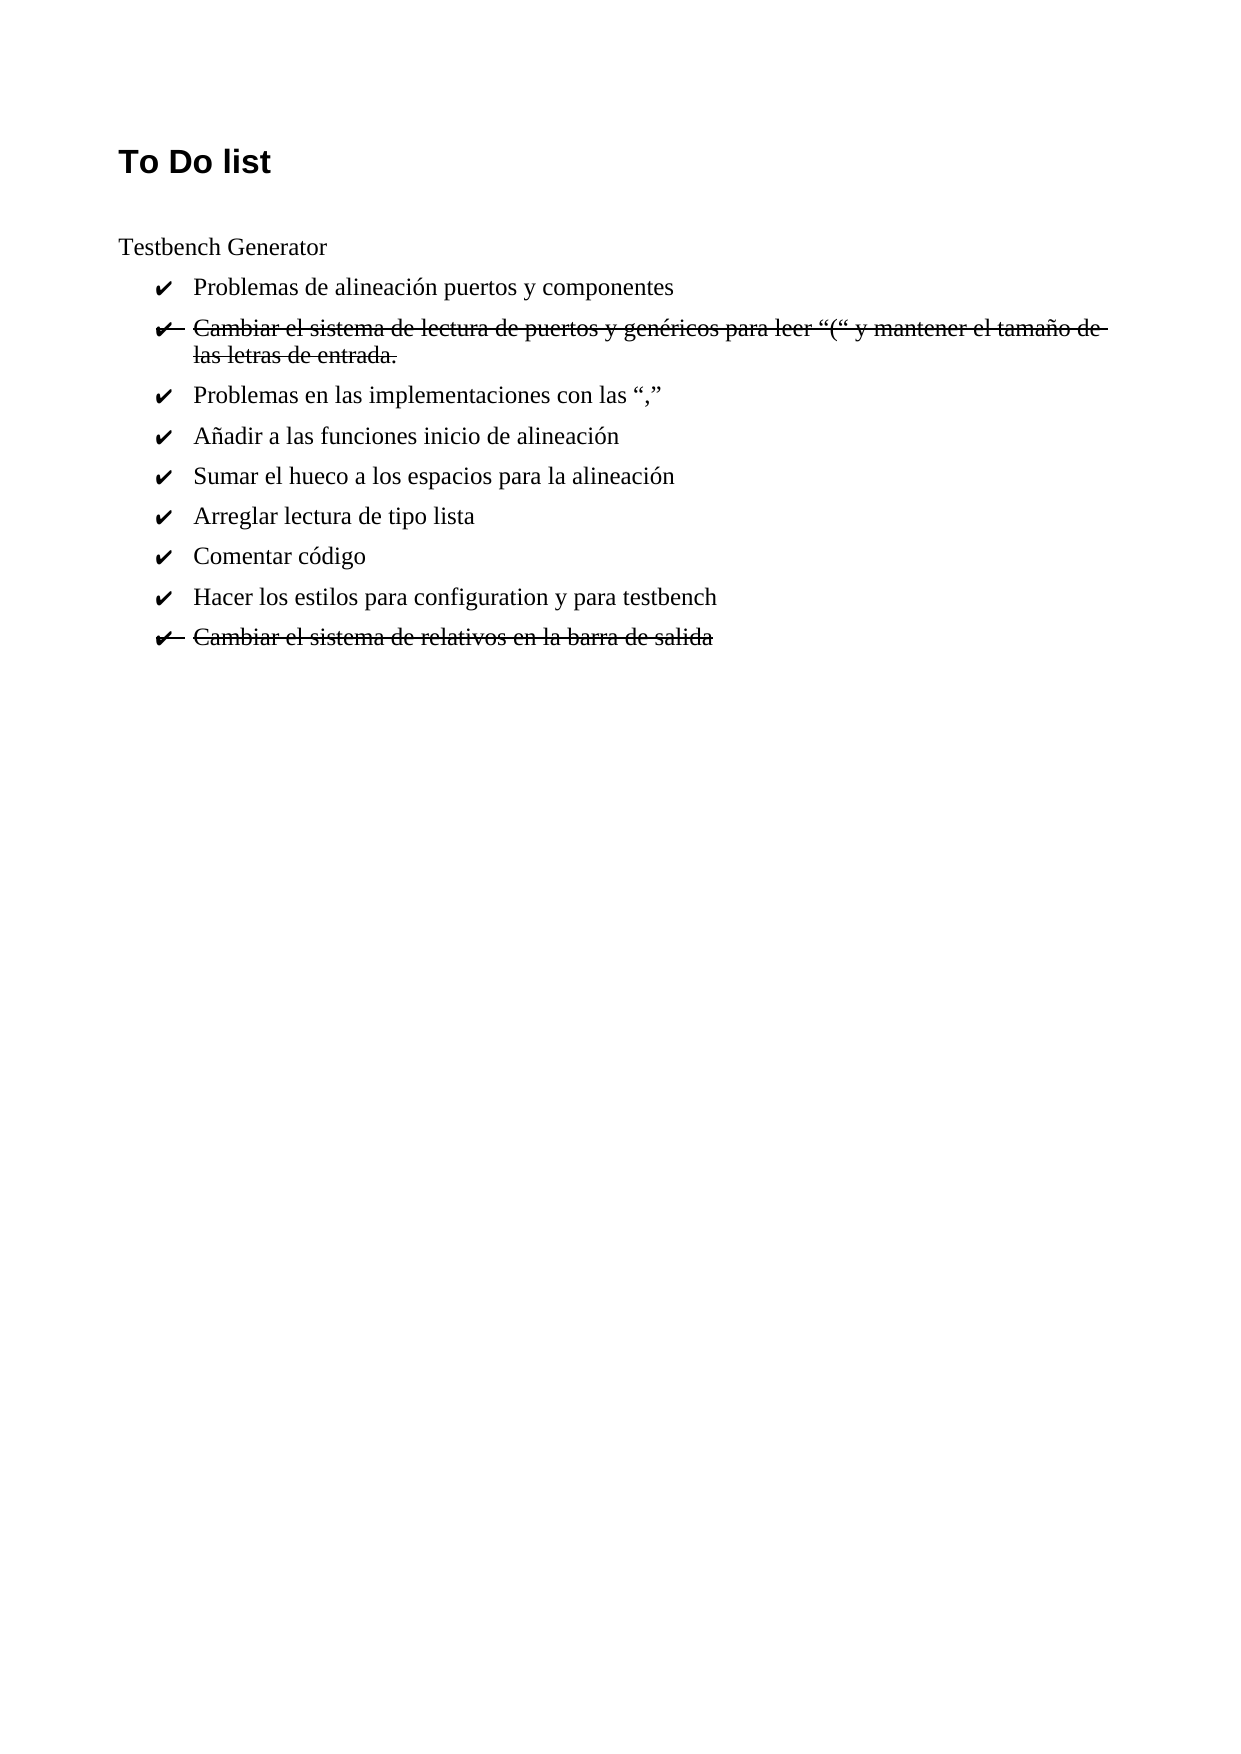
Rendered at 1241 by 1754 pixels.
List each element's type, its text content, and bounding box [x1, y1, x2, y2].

list Problemas de alineación puertos y componentes [156, 273, 1122, 301]
list Añadir a las funciones inicio de alineación [156, 422, 1122, 449]
list Problemas en las implementaciones con las “,” [156, 382, 1122, 409]
list Hacer los estilos para configuration y para testbench [156, 583, 1122, 610]
list Cambiar el sistema de lectura de puertos y genéricos para leer “(“ y mantener el tamaño de las letras de entrada. [156, 314, 1122, 369]
list Sumar el hueco a los espacios para la alineación [156, 462, 1122, 490]
text Testbench Generator [118, 233, 1122, 261]
subtitle To Do list [118, 143, 1122, 181]
list Cambiar el sistema de relativos en la barra de salida [156, 623, 1122, 651]
list Arreglar lectura de tipo lista [156, 502, 1122, 530]
list Comentar código [156, 542, 1122, 570]
